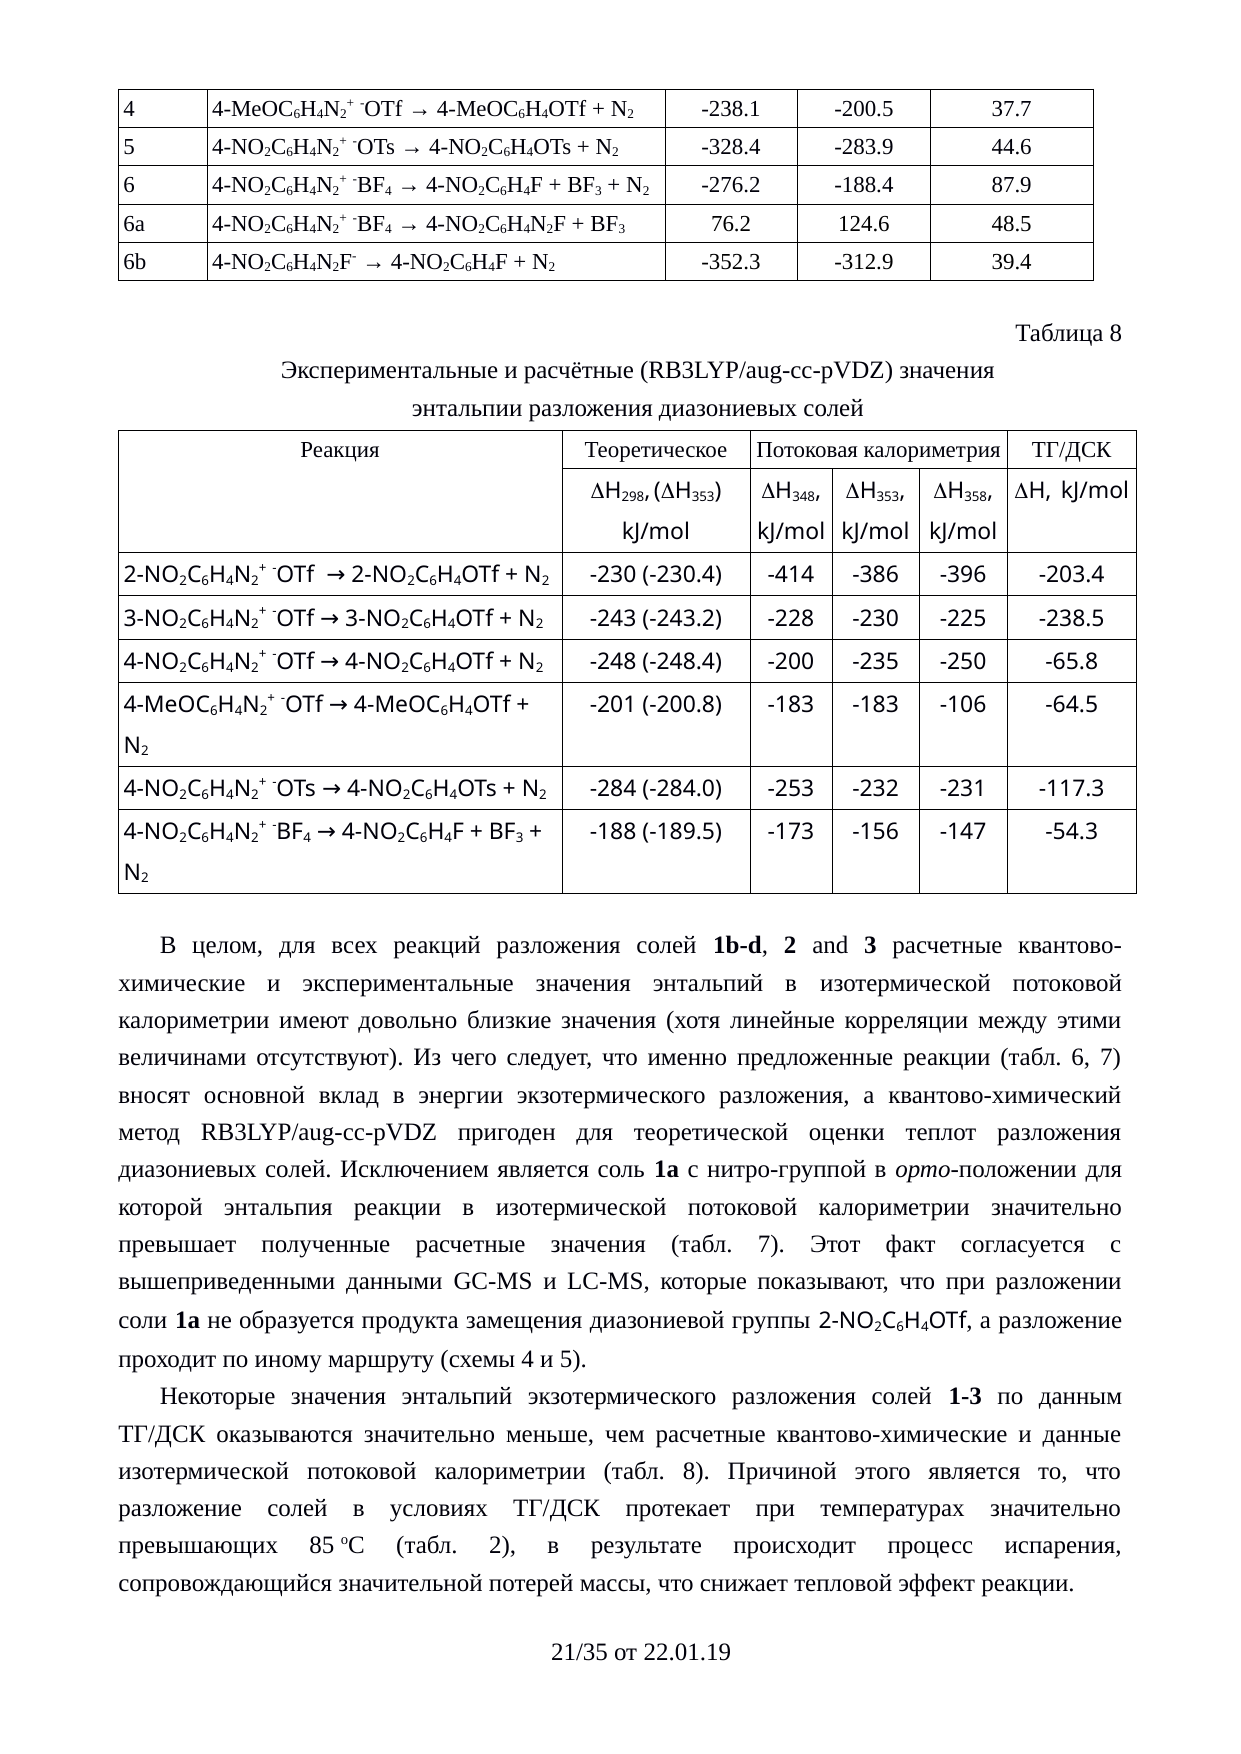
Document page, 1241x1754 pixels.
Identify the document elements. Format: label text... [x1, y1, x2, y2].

table_cell -253 [751, 767, 832, 809]
table_cell -106 [920, 683, 1007, 766]
table_cell 4-MeOC6H4N2+ -OTf → 4-MeOC6H4OTf + N2 [119, 683, 562, 766]
table_cell -188 (-189.5) [563, 810, 750, 893]
table_header Потоковая калориметрия [751, 431, 1007, 468]
table_cell -248 (-248.4) [563, 640, 750, 682]
table_cell -65.8 [1008, 640, 1136, 682]
table_cell -231 [920, 767, 1007, 809]
table_cell -284 (-284.0) [563, 767, 750, 809]
table_cell 4-NO2C6H4N2+ -BF4 → 4-NO2C6H4F + BF3 + N2 [119, 810, 562, 893]
table_cell 6b [119, 243, 207, 280]
table_cell 124.6 [798, 205, 930, 242]
text В целом, для всех реакций разложения солей 1b-d, 2 and 3 расчетные квантово-химические и экспериментальные значения энтальпий в изотермической потоковой калориметрии имеют довольно близкие значения (хотя линейные корреляции между этими величинами отсутствуют). Из чего следует, что именно предложенные реакции (табл. 6, 7) вносят основной вклад в энергии экзотермического разложения, а квантово-химический метод RB3LYP/aug-cc-pVDZ пригоден для теоретической оценки теплот разложения диазониевых солей. Исключением является соль 1a с нитро-группой в орто-положении для которой энтальпия реакции в изотермической потоковой калориметрии значительно превышает полученные расчетные значения (табл. 7). Этот факт согласуется с вышеприведенными данными GC-MS и LC-MS, которые показывают, что при разложении соли 1a не образуется продукта замещения диазониевой группы 2-NO2C6H4OTf, а разложение проходит по иному маршруту (схемы 4 и 5). [118, 931, 1122, 1373]
table_cell 4-NO2C6H4N2+ -OTs → 4-NO2C6H4OTs + N2 [119, 767, 562, 809]
table_cell -201 (-200.8) [563, 683, 750, 766]
table_cell -243 (-243.2) [563, 596, 750, 638]
table_cell H358, kJ/mol [920, 469, 1007, 552]
table_cell H, kJ/mol [1008, 469, 1136, 552]
table_cell -328.4 [666, 128, 797, 165]
table_cell 4-MeOC6H4N2+ -OTf → 4-MeOC6H4OTf + N2 [208, 90, 665, 127]
table_cell H353, kJ/mol [833, 469, 919, 552]
table_cell -147 [920, 810, 1007, 893]
table_cell -312.9 [798, 243, 930, 280]
text энтальпии разложения диазониевых солей [118, 393, 1122, 421]
table_cell 4 [119, 90, 207, 127]
table_cell -235 [833, 640, 919, 682]
table_cell -200 [751, 640, 832, 682]
table_cell -173 [751, 810, 832, 893]
table_cell 87.9 [931, 166, 1093, 203]
table_cell 4-NO2C6H4N2F- → 4-NO2C6H4F + N2 [208, 243, 665, 280]
table_cell -117.3 [1008, 767, 1136, 809]
text Некоторые значения энтальпий экзотермического разложения солей 1-3 по данным ТГ/ДСК оказываются значительно меньше, чем расчетные квантово-химические и данные изотермической потоковой калориметрии (табл. 8). Причиной этого является то, что разложение солей в условиях ТГ/ДСК протекает при температурах значительно превышающих 85 оС (табл. 2), в результате происходит процесс испарения, сопровождающийся значительной потерей массы, что снижает тепловой эффект реакции. [118, 1381, 1122, 1597]
table_cell -156 [833, 810, 919, 893]
table_cell 3-NO2C6H4N2+ -OTf → 3-NO2C6H4OTf + N2 [119, 596, 562, 638]
table_header ТГ/ДСК [1008, 431, 1136, 468]
table_cell -232 [833, 767, 919, 809]
table_cell -238.5 [1008, 596, 1136, 638]
table_cell 6a [119, 205, 207, 242]
table_cell -230 (-230.4) [563, 553, 750, 595]
table_cell 2-NO2C6H4N2+ -OTf → 2-NO2C6H4OTf + N2 [119, 553, 562, 595]
table_cell -283.9 [798, 128, 930, 165]
table_cell 76.2 [666, 205, 797, 242]
table_cell 4-NO2C6H4N2+ -BF4 → 4-NO2C6H4F + BF3 + N2 [208, 166, 665, 203]
table_cell -54.3 [1008, 810, 1136, 893]
table_cell -276.2 [666, 166, 797, 203]
table_cell 4-NO2C6H4N2+ -OTs → 4-NO2C6H4OTs + N2 [208, 128, 665, 165]
table_cell 5 [119, 128, 207, 165]
table_cell 4-NO2C6H4N2+ -BF4 → 4-NO2C6H4N2F + BF3 [208, 205, 665, 242]
table_cell -225 [920, 596, 1007, 638]
table_cell -188.4 [798, 166, 930, 203]
table_cell -250 [920, 640, 1007, 682]
table_cell -203.4 [1008, 553, 1136, 595]
table_cell -352.3 [666, 243, 797, 280]
table_cell 37.7 [931, 90, 1093, 127]
table_cell -183 [833, 683, 919, 766]
table_cell -414 [751, 553, 832, 595]
table_header Теоретическое [563, 431, 750, 468]
text Таблица 8 [118, 318, 1122, 347]
table_cell -238.1 [666, 90, 797, 127]
text Экспериментальные и расчётные (RB3LYP/aug-cc-pVDZ) значения [118, 355, 1122, 384]
table_cell -228 [751, 596, 832, 638]
table_cell 44.6 [931, 128, 1093, 165]
table_cell -396 [920, 553, 1007, 595]
table_cell 39.4 [931, 243, 1093, 280]
table_cell H298, (H353) kJ/mol [563, 469, 750, 552]
table_header Реакция [119, 431, 562, 552]
table_cell 6 [119, 166, 207, 203]
table_cell -183 [751, 683, 832, 766]
table_cell -200.5 [798, 90, 930, 127]
table_cell -230 [833, 596, 919, 638]
table_cell -64.5 [1008, 683, 1136, 766]
table_cell H348, kJ/mol [751, 469, 832, 552]
table_cell 4-NO2C6H4N2+ -OTf → 4-NO2C6H4OTf + N2 [119, 640, 562, 682]
table_cell -386 [833, 553, 919, 595]
table_cell 48.5 [931, 205, 1093, 242]
